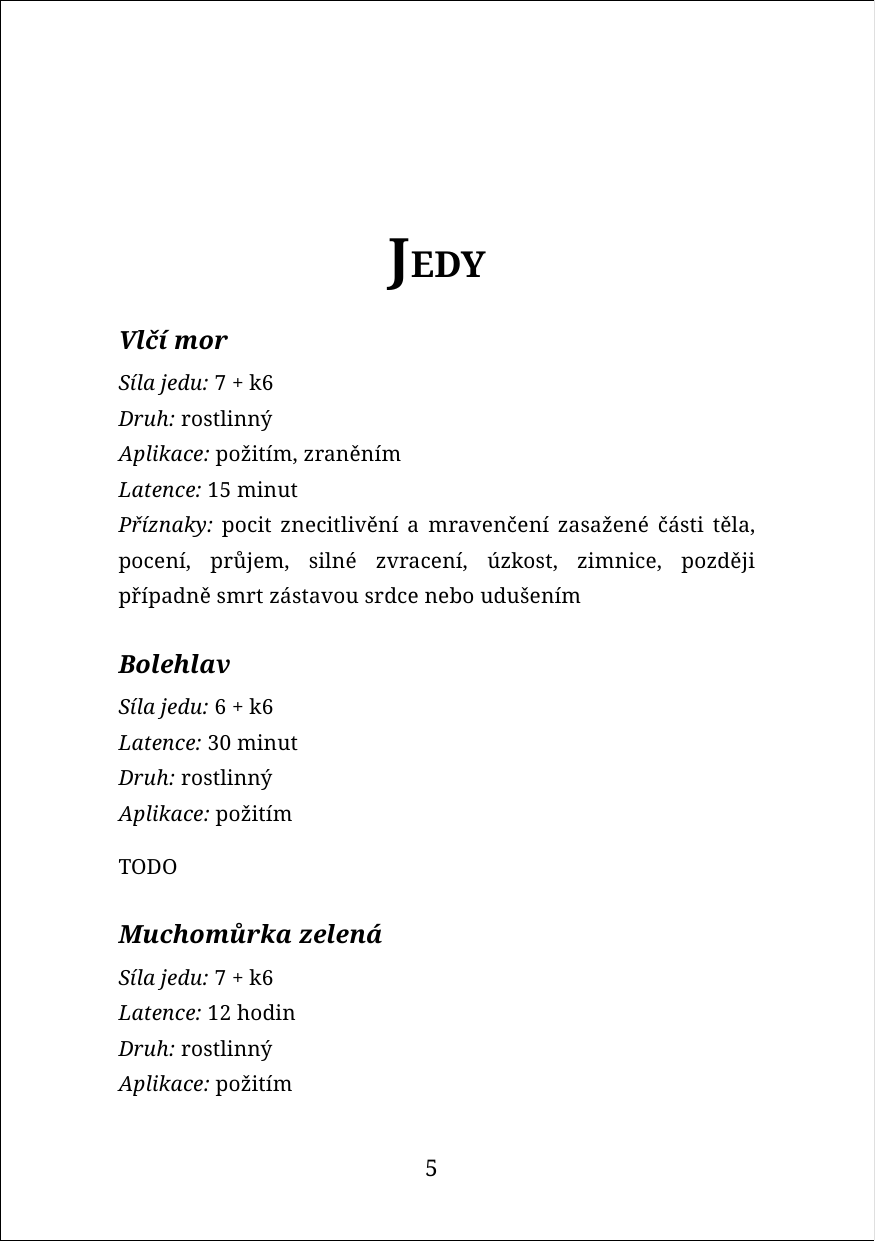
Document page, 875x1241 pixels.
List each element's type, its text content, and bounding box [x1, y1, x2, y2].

subtitle Vlčí mor [118, 322, 756, 356]
text Síla jedu: 6 + k6 Latence: 30 minut Druh: rostlinný Aplikace: požitím [118, 692, 756, 827]
text Síla jedu: 7 + k6 Latence: 12 hodin Druh: rostlinný Aplikace: požitím [118, 963, 756, 1098]
subtitle Muchomůrka zelená [118, 917, 756, 951]
text Síla jedu: 7 + k6 Druh: rostlinný Aplikace: požitím, zraněním Latence: 15 minut Příznaky: pocit znecitlivění a⁠ mravenčení zasažené části těla, pocení, průjem, silné zvracení, úzkost, zimnice, později případně smrt zástavou srdce nebo udušením [118, 368, 756, 610]
subtitle Jedy [118, 219, 756, 293]
subtitle Bolehlav [118, 646, 756, 680]
text TODO [118, 852, 756, 880]
